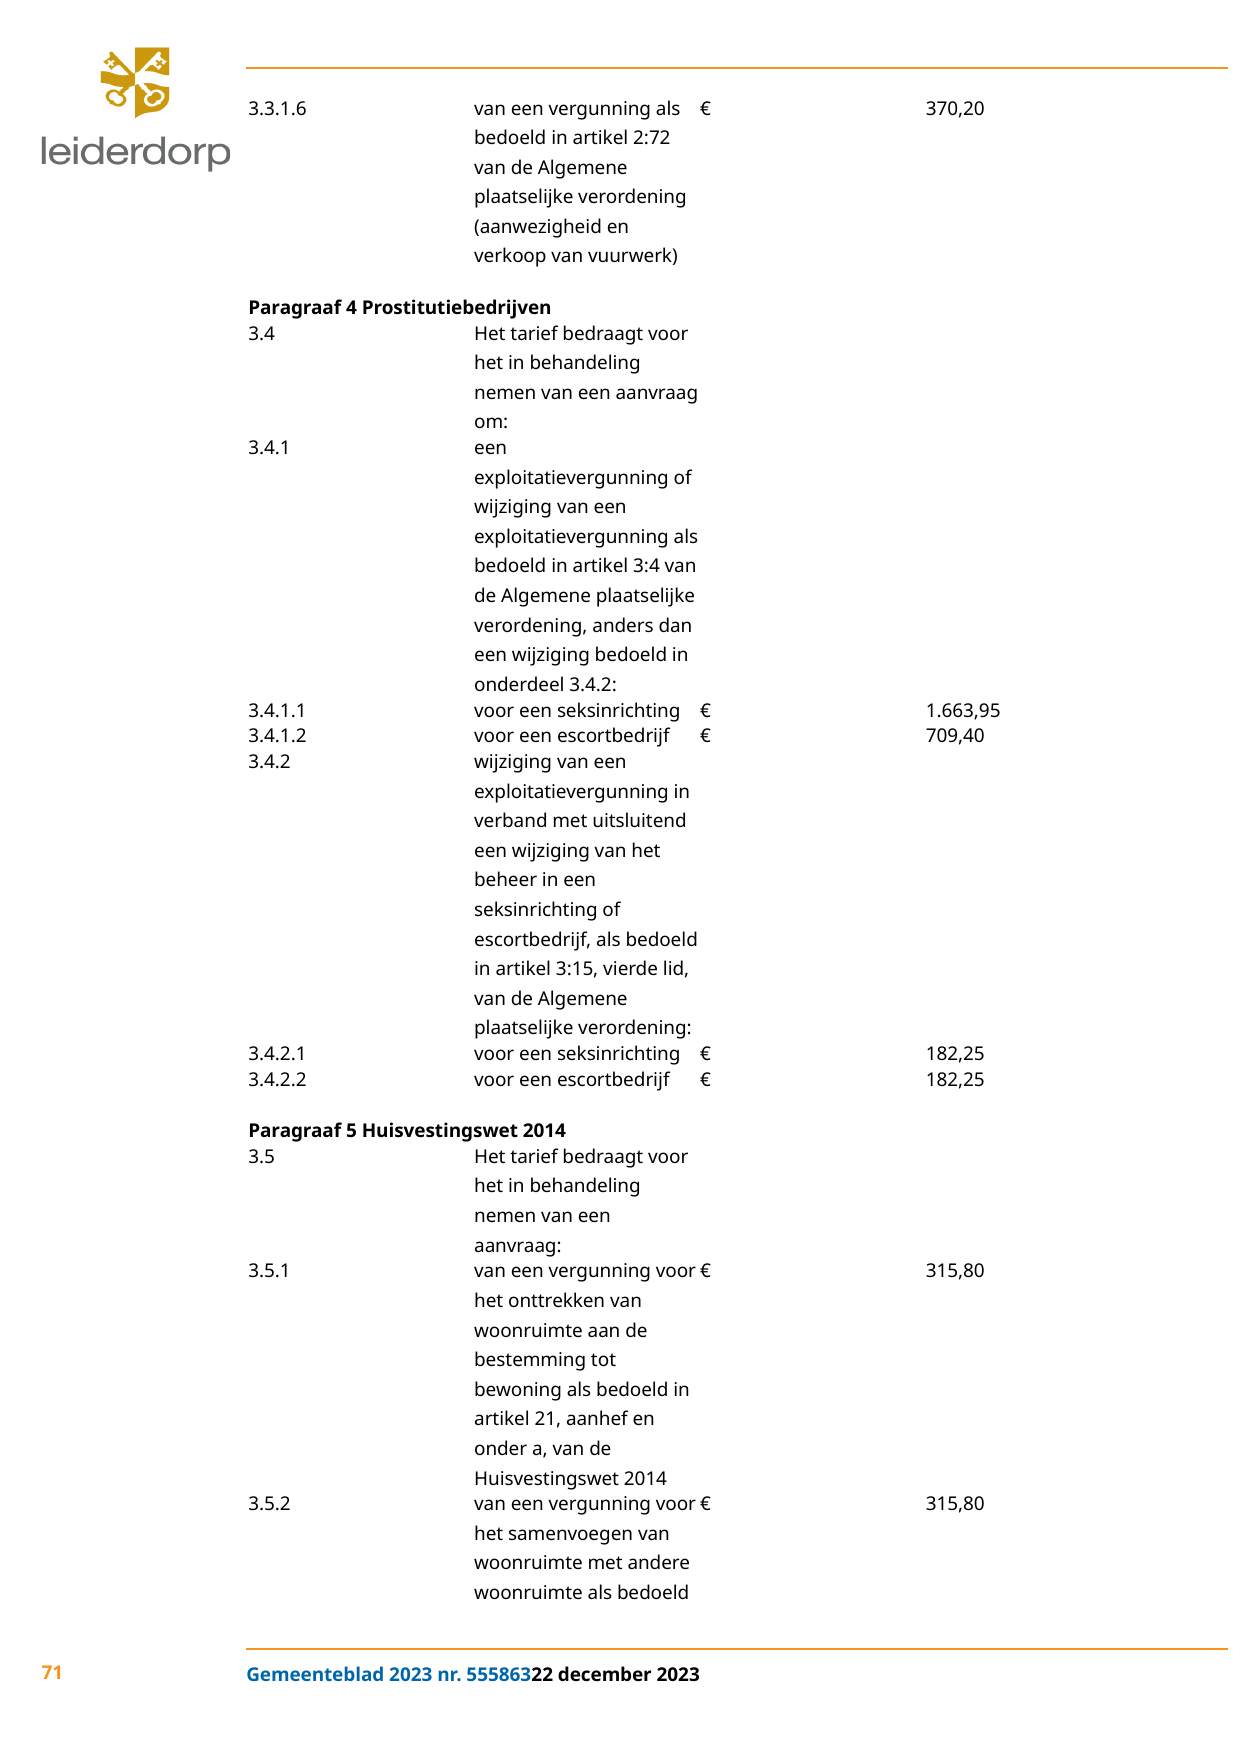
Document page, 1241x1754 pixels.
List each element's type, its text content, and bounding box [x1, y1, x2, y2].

picture [41, 47, 231, 172]
table_cell 315,80 [926, 1490, 1152, 1605]
table_cell € [700, 1066, 926, 1092]
table_cell 3.4.2.2 [248, 1066, 474, 1092]
table_cell voor een seksinrichting [474, 697, 700, 722]
table_cell € [700, 1258, 926, 1490]
table_cell [248, 269, 474, 294]
table_cell 182,25 [926, 1040, 1152, 1066]
table_cell [474, 269, 700, 294]
table_cell voor een seksinrichting [474, 1040, 700, 1066]
table_cell [926, 1143, 1152, 1258]
table_cell € [700, 95, 926, 268]
table_cell een exploitatievergunning of wijziging van een exploitatievergunning als bedoeld in artikel 3:4 van de Algemene plaatselijke verordening, anders dan een wijziging bedoeld in onderdeel 3.4.2: [474, 434, 700, 697]
table_cell [248, 1092, 474, 1117]
table_cell [926, 320, 1152, 434]
table_cell [926, 1092, 1152, 1117]
table_cell 3.4.2.1 [248, 1040, 474, 1066]
table_cell Het tarief bedraagt voor het in behandeling nemen van een aanvraag om: [474, 320, 700, 434]
table_cell wijziging van een exploitatievergunning in verband met uitsluitend een wijziging van het beheer in een seksinrichting of escortbedrijf, als bedoeld in artikel 3:15, vierde lid, van de Algemene plaatselijke verordening: [474, 748, 700, 1040]
table_cell 3.5 [248, 1143, 474, 1258]
table_cell 3.4.1.1 [248, 697, 474, 722]
table_cell 3.4.2 [248, 748, 474, 1040]
table_cell [700, 269, 926, 294]
table_cell 370,20 [926, 95, 1152, 268]
table_cell 3.3.1.6 [248, 95, 474, 268]
table_cell van een vergunning voor het samenvoegen van woonruimte met andere woonruimte als bedoeld [474, 1490, 700, 1605]
table_cell € [700, 1490, 926, 1605]
table_cell [474, 1092, 700, 1117]
table_cell 709,40 [926, 723, 1152, 748]
table_cell Het tarief bedraagt voor het in behandeling nemen van een aanvraag: [474, 1143, 700, 1258]
table_cell [926, 748, 1152, 1040]
table_cell 182,25 [926, 1066, 1152, 1092]
table_cell van een vergunning voor het onttrekken van woonruimte aan de bestemming tot bewoning als bedoeld in artikel 21, aanhef en onder a, van de Huisvestingswet 2014 [474, 1258, 700, 1490]
table_cell 3.4.1 [248, 434, 474, 697]
table_cell 3.4 [248, 320, 474, 434]
table_cell 3.5.1 [248, 1258, 474, 1490]
table_cell voor een escortbedrijf [474, 1066, 700, 1092]
table_cell [926, 269, 1152, 294]
table_cell € [700, 697, 926, 722]
table_cell 315,80 [926, 1258, 1152, 1490]
table_cell 1.663,95 [926, 697, 1152, 722]
table_cell Paragraaf 5 Huisvestingswet 2014 [248, 1118, 700, 1143]
table_cell voor een escortbedrijf [474, 723, 700, 748]
table_cell [926, 1118, 1152, 1143]
table_cell € [700, 1040, 926, 1066]
table_cell [700, 1092, 926, 1117]
table_cell [700, 294, 926, 320]
table_cell € [700, 723, 926, 748]
table_cell [700, 748, 926, 1040]
table_cell Paragraaf 4 Prostitutiebedrijven [248, 294, 700, 320]
table_cell 3.4.1.2 [248, 723, 474, 748]
table_cell [700, 434, 926, 697]
table_cell 3.5.2 [248, 1490, 474, 1605]
table_cell [926, 294, 1152, 320]
table_cell [700, 320, 926, 434]
table_cell [700, 1118, 926, 1143]
table_cell [700, 1143, 926, 1258]
table_cell [926, 434, 1152, 697]
table_cell van een vergunning als bedoeld in artikel 2:72 van de Algemene plaatselijke verordening (aanwezigheid en verkoop van vuurwerk) [474, 95, 700, 268]
